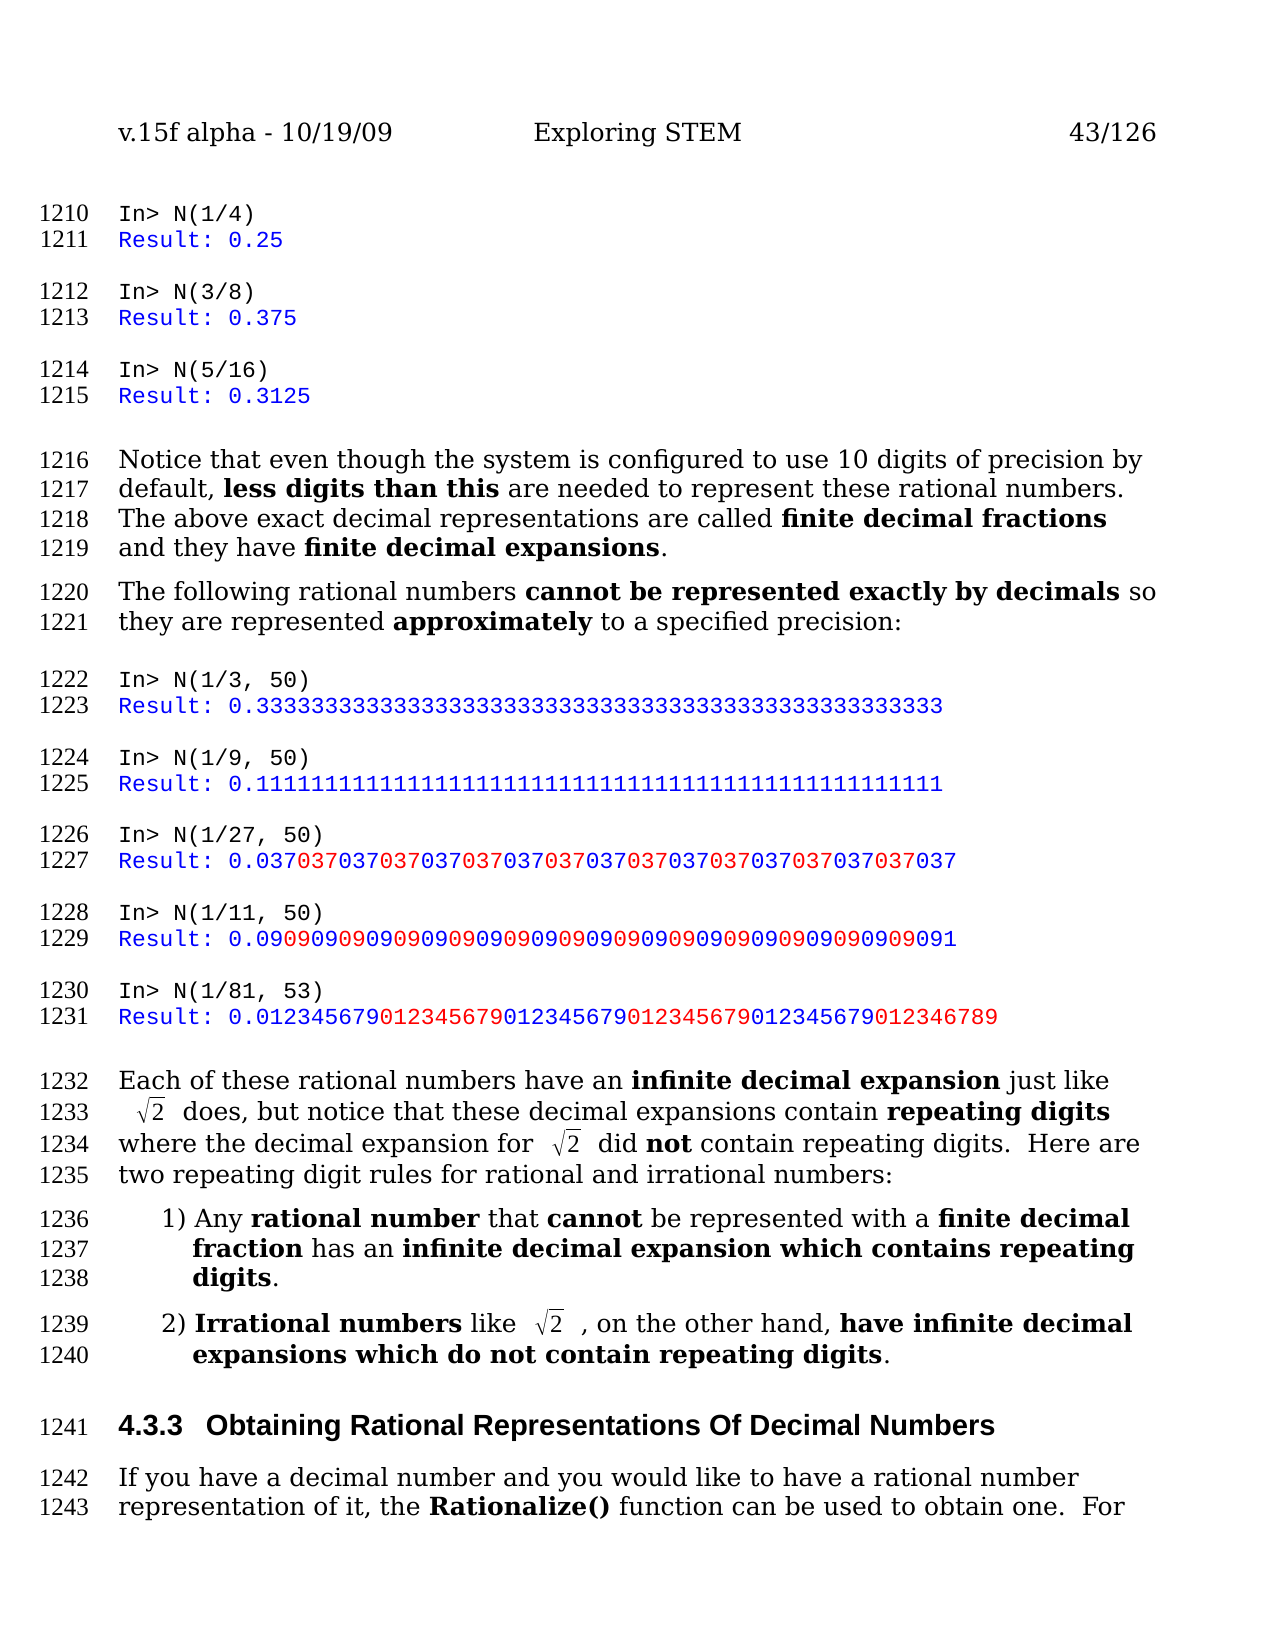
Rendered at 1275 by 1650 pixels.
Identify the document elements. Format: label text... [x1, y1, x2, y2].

text Result: 0.037037037037037037037037037037037037037037037037037 [118, 850, 1157, 876]
text Result: 0.11111111111111111111111111111111111111111111111111 [118, 772, 1157, 798]
text Result: 0.33333333333333333333333333333333333333333333333333 [118, 694, 1157, 720]
text In> N(5/16) [118, 358, 1157, 384]
text Notice that even though the system is configured to use 10 digits of precision by default, less digits than this are needed to represent these rational numbers. The above exact decimal representations are called finite decimal fractions and they have finite decimal expansions. [118, 445, 1157, 562]
text In> N(1/3, 50) [118, 668, 1157, 694]
text Result: 0.090909090909090909090909090909090909090909090909091 [118, 927, 1157, 953]
text In> N(3/8) [118, 281, 1157, 306]
text In> N(1/27, 50) [118, 824, 1157, 850]
text If you have a decimal number and you would like to have a rational number representation of it, the Rationalize() function can be used to obtain one. For [118, 1463, 1157, 1521]
text Result: 0.25 [118, 229, 1157, 254]
text In> N(1/9, 50) [118, 746, 1157, 772]
text In> N(1/4) [118, 203, 1157, 229]
text Each of these rational numbers have an infinite decimal expansion just likedoes, but notice that these decimal expansions contain repeating digits where the decimal expansion fordid not contain repeating digits. Here are two repeating digit rules for rational and irrational numbers: [118, 1066, 1157, 1189]
text The following rational numbers cannot be represented exactly by decimals so they are represented approximately to a specified precision: [118, 577, 1157, 636]
text 1) Any rational number that cannot be represented with a finite decimal fraction has an infinite decimal expansion which contains repeating digits. [161, 1204, 1157, 1293]
text Result: 0.375 [118, 306, 1157, 332]
subtitle Obtaining Rational Representations Of Decimal Numbers [118, 1408, 1157, 1442]
text Result: 0.012345679012345679012345679012345679012345679012346789 [118, 1005, 1157, 1031]
text In> N(1/81, 53) [118, 979, 1157, 1005]
text Result: 0.3125 [118, 384, 1157, 410]
text 2) Irrational numbers like, on the other hand, have infinite decimal expansions which do not contain repeating digits. [161, 1308, 1157, 1369]
text In> N(1/11, 50) [118, 902, 1157, 927]
